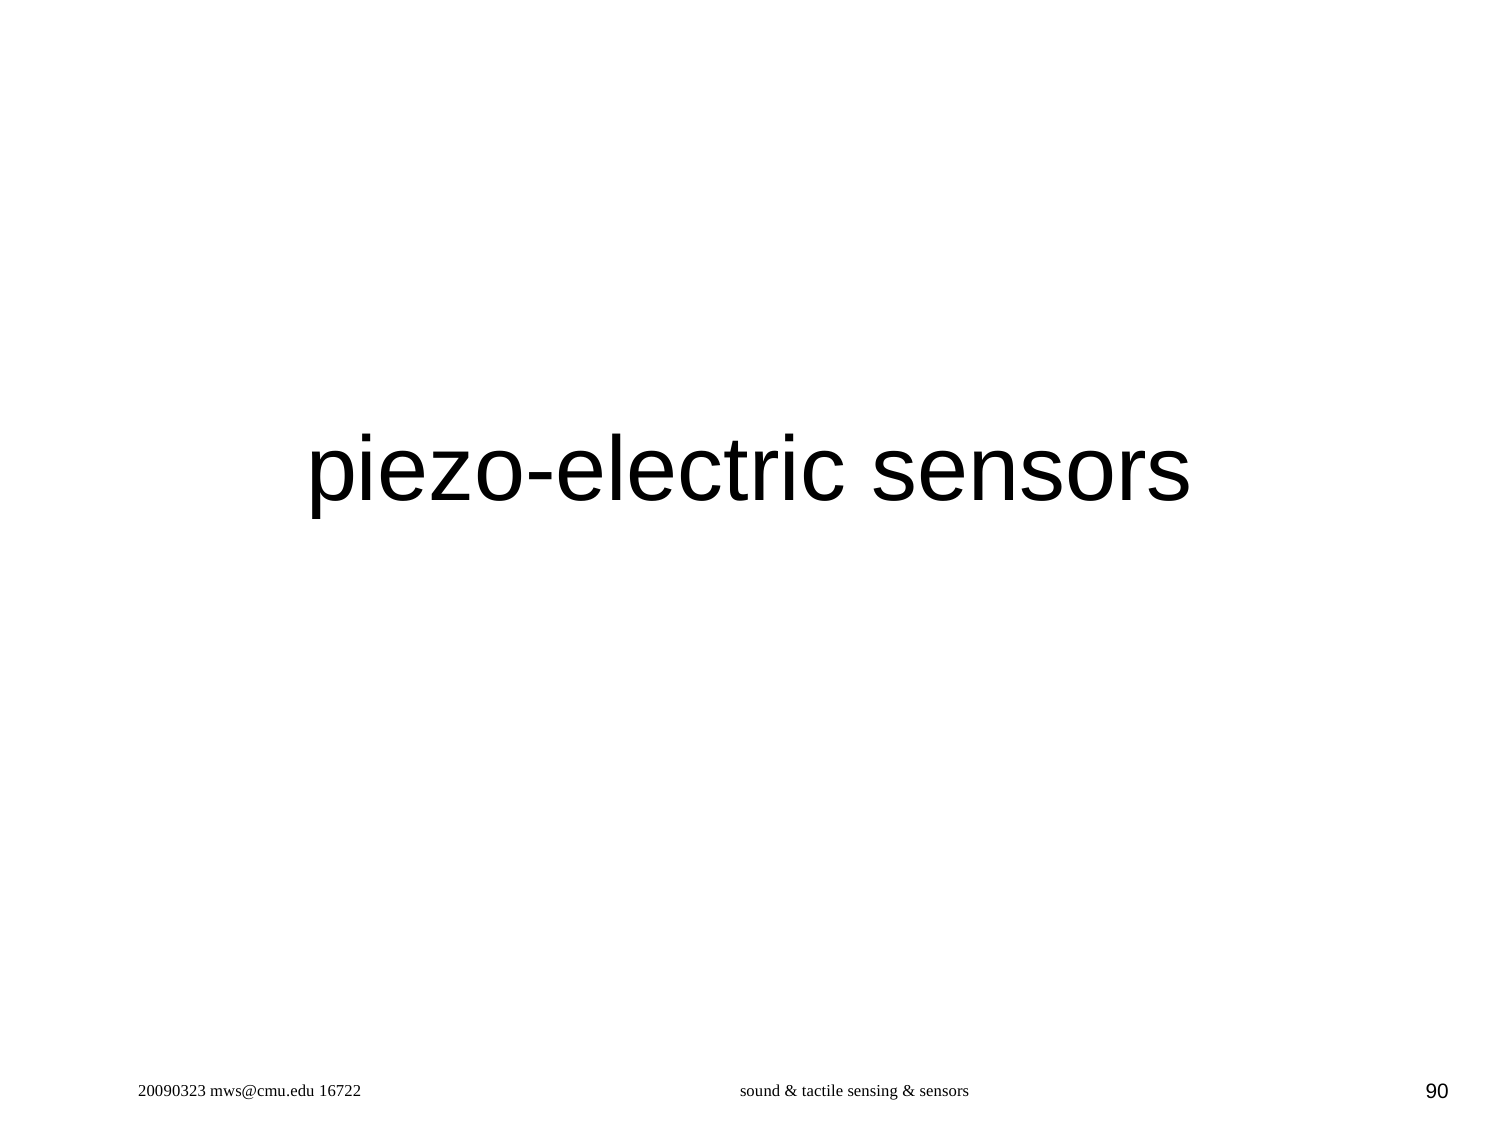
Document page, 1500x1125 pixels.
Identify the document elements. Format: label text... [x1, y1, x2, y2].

title piezo-electric sensors [112, 374, 1388, 563]
